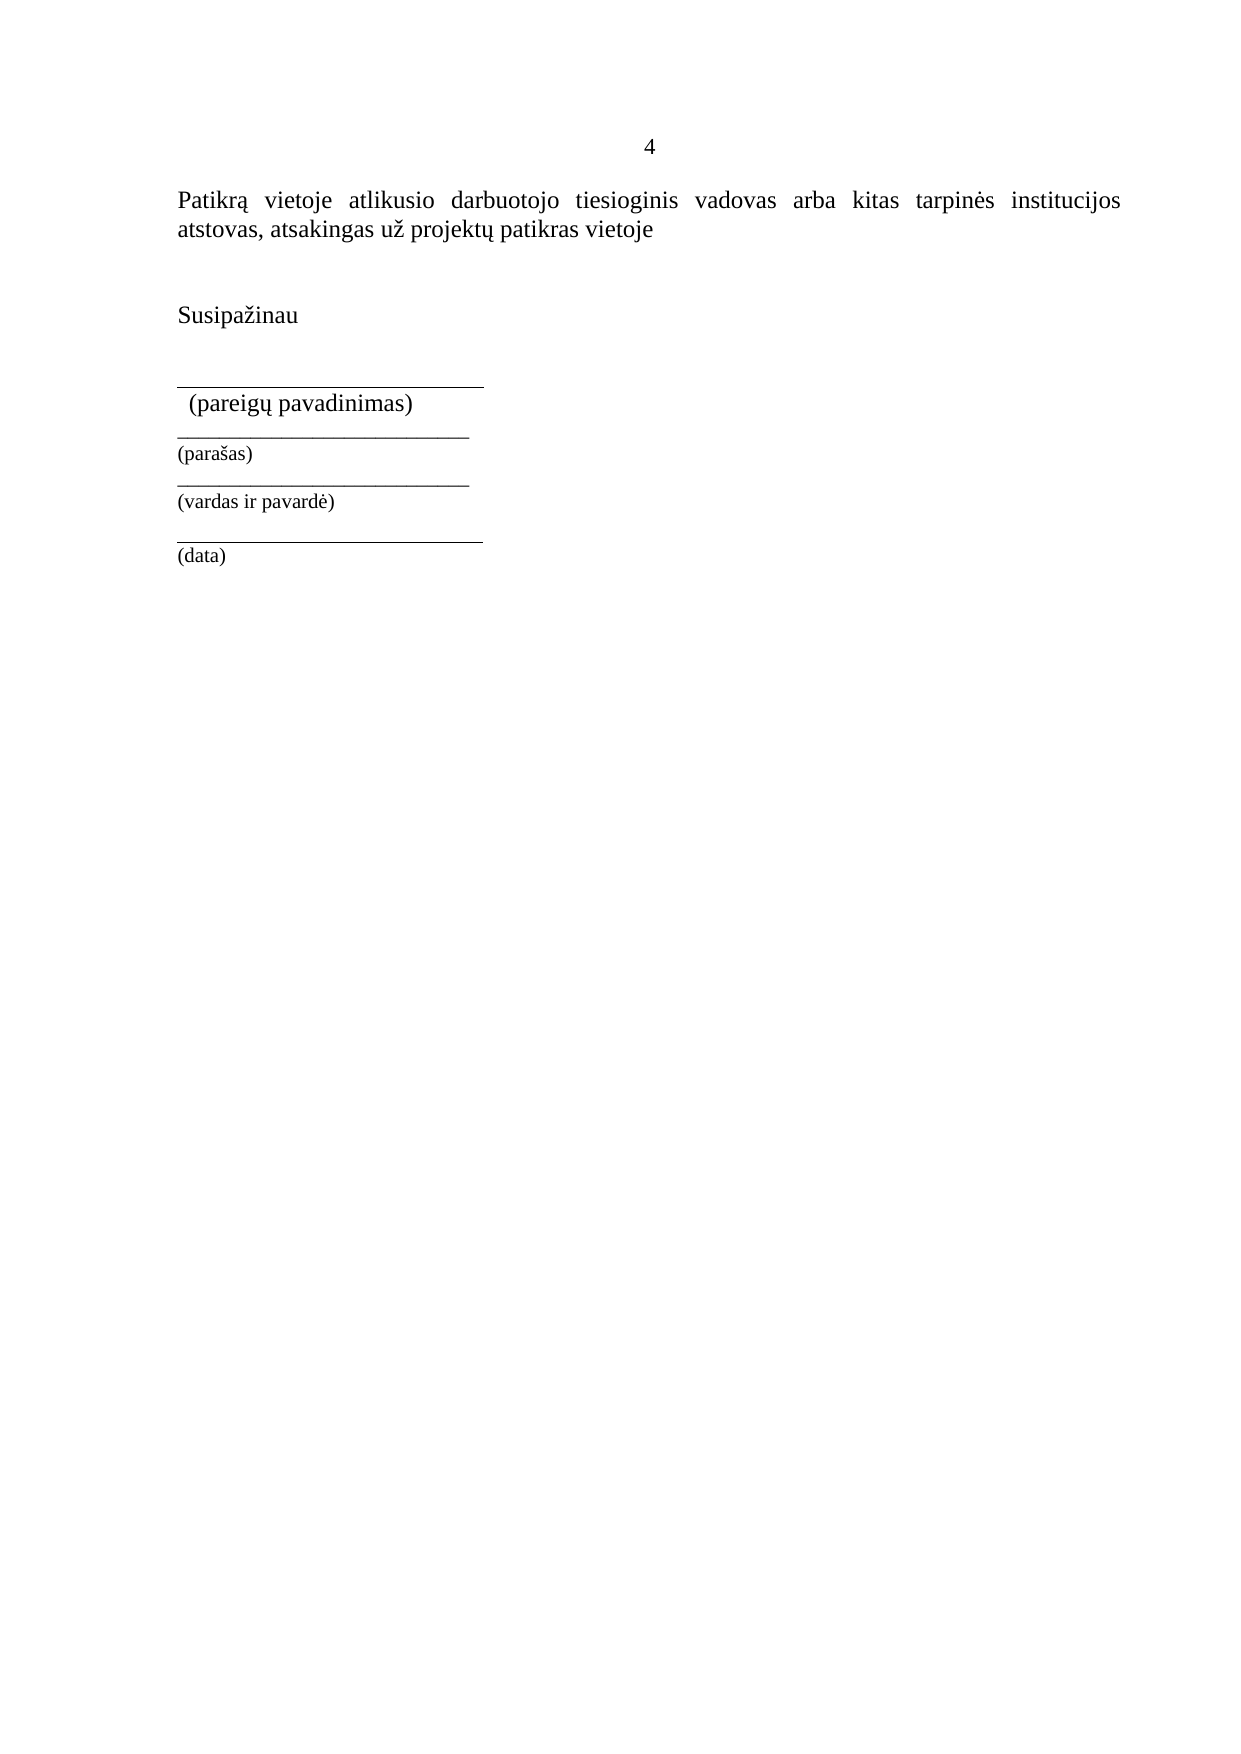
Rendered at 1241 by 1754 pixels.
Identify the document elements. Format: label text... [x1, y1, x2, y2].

table_header [484, 358, 617, 387]
text (data) [177, 543, 1122, 567]
table_header [177, 513, 483, 542]
text ____________________________ [177, 465, 1122, 489]
text ____________________________ [177, 417, 1122, 441]
text Susipažinau [177, 301, 1122, 329]
text Patikrą vietoje atlikusio darbuotojo tiesioginis vadovas arba kitas tarpinės institucijos atstovas, atsakingas už projektų patikras vietoje [177, 186, 1122, 243]
text (vardas ir pavardė) [177, 489, 1122, 513]
table_header [177, 358, 484, 387]
table_cell (pareigų pavadinimas) [177, 388, 484, 417]
table_cell [484, 387, 617, 417]
text (parašas) [177, 441, 1122, 465]
